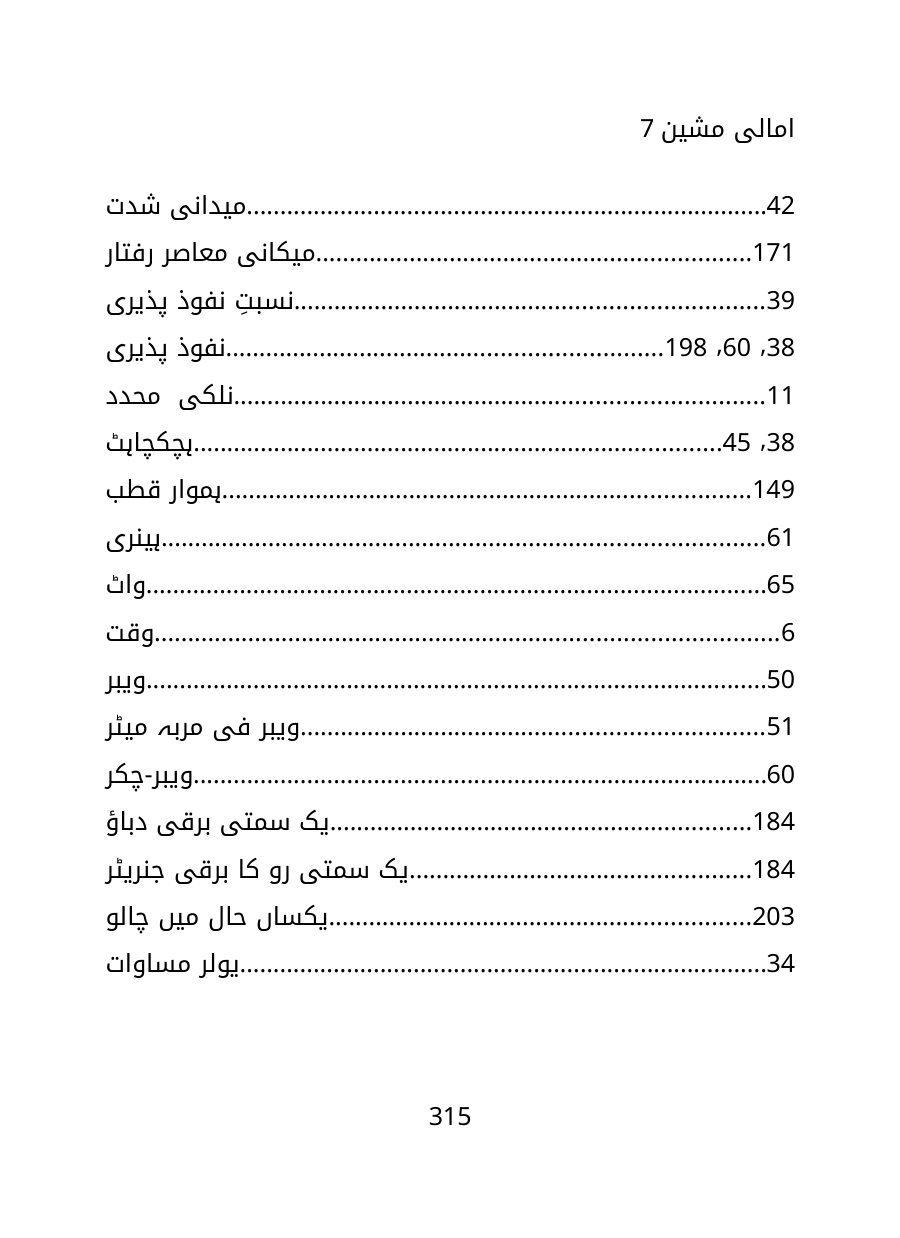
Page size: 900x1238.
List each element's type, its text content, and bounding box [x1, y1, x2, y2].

text نفوذ پذیری 38, 60, 198 [105, 324, 795, 372]
text یک سمتی برقی دباؤ 184 [105, 798, 795, 846]
text نسبتِ نفوذ پذیری 39 [105, 277, 795, 324]
text میکانی معاصر رفتار 171 [105, 230, 795, 277]
text وقت 6 [105, 609, 795, 656]
text یولر مساوات 34 [105, 941, 795, 988]
text ہموار قطب 149 [105, 467, 795, 514]
text میدانی شدت 42 [105, 182, 795, 230]
text نلکی محدد 11 [105, 372, 795, 419]
text ویبر فی مربہ میٹر 51 [105, 704, 795, 751]
text ویبر 50 [105, 656, 795, 704]
text واٹ 65 [105, 562, 795, 609]
text ہچکچاہٹ 38, 45 [105, 419, 795, 467]
text ویبر-چکر 60 [105, 751, 795, 798]
text یکساں حال میں چالو 203 [105, 893, 795, 941]
text ہینری 61 [105, 514, 795, 562]
text یک سمتی رو کا برقی جنریٹر 184 [105, 846, 795, 893]
